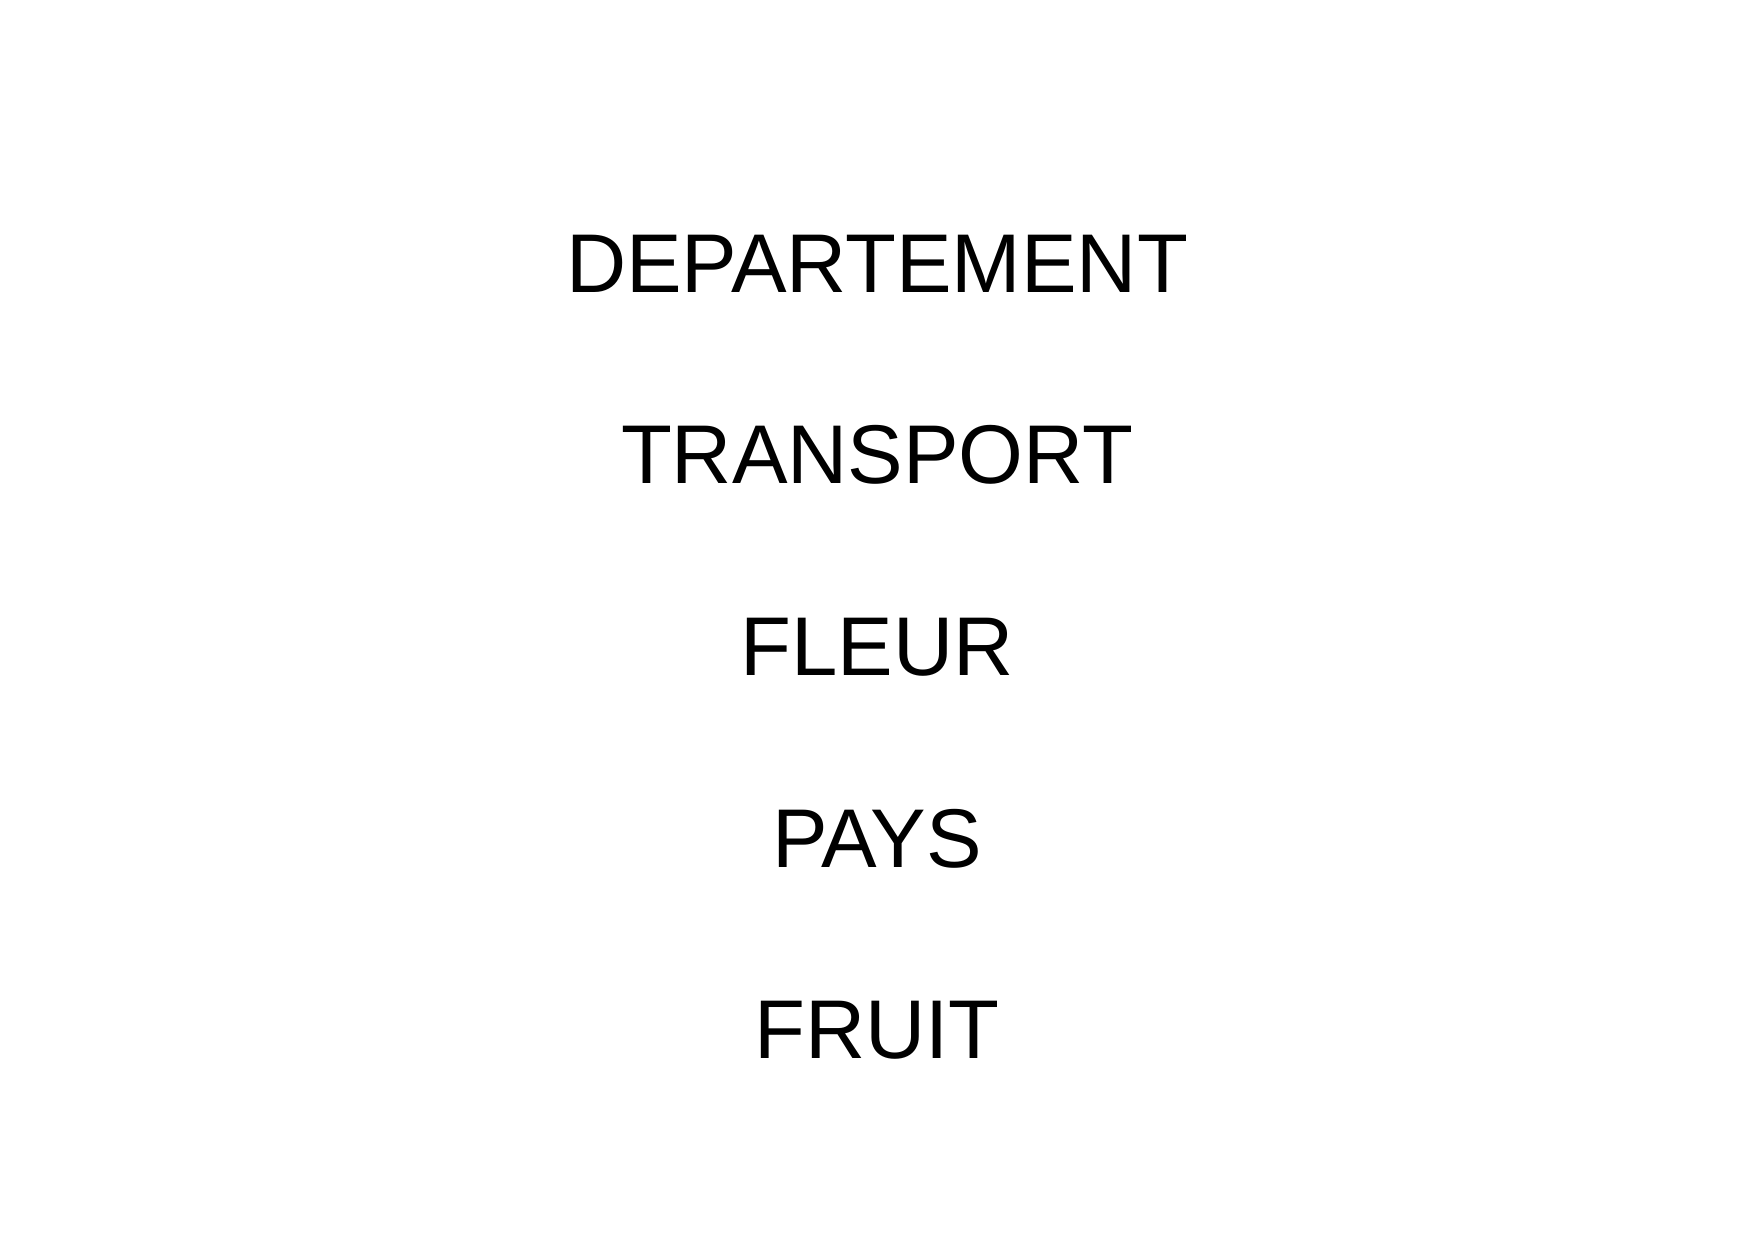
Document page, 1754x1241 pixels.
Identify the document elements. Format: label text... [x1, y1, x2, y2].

text FLEUR [118, 597, 1636, 693]
text FRUIT [118, 981, 1636, 1076]
text PAYS [118, 789, 1636, 885]
text DEPARTEMENT [118, 214, 1636, 310]
text TRANSPORT [118, 406, 1636, 501]
